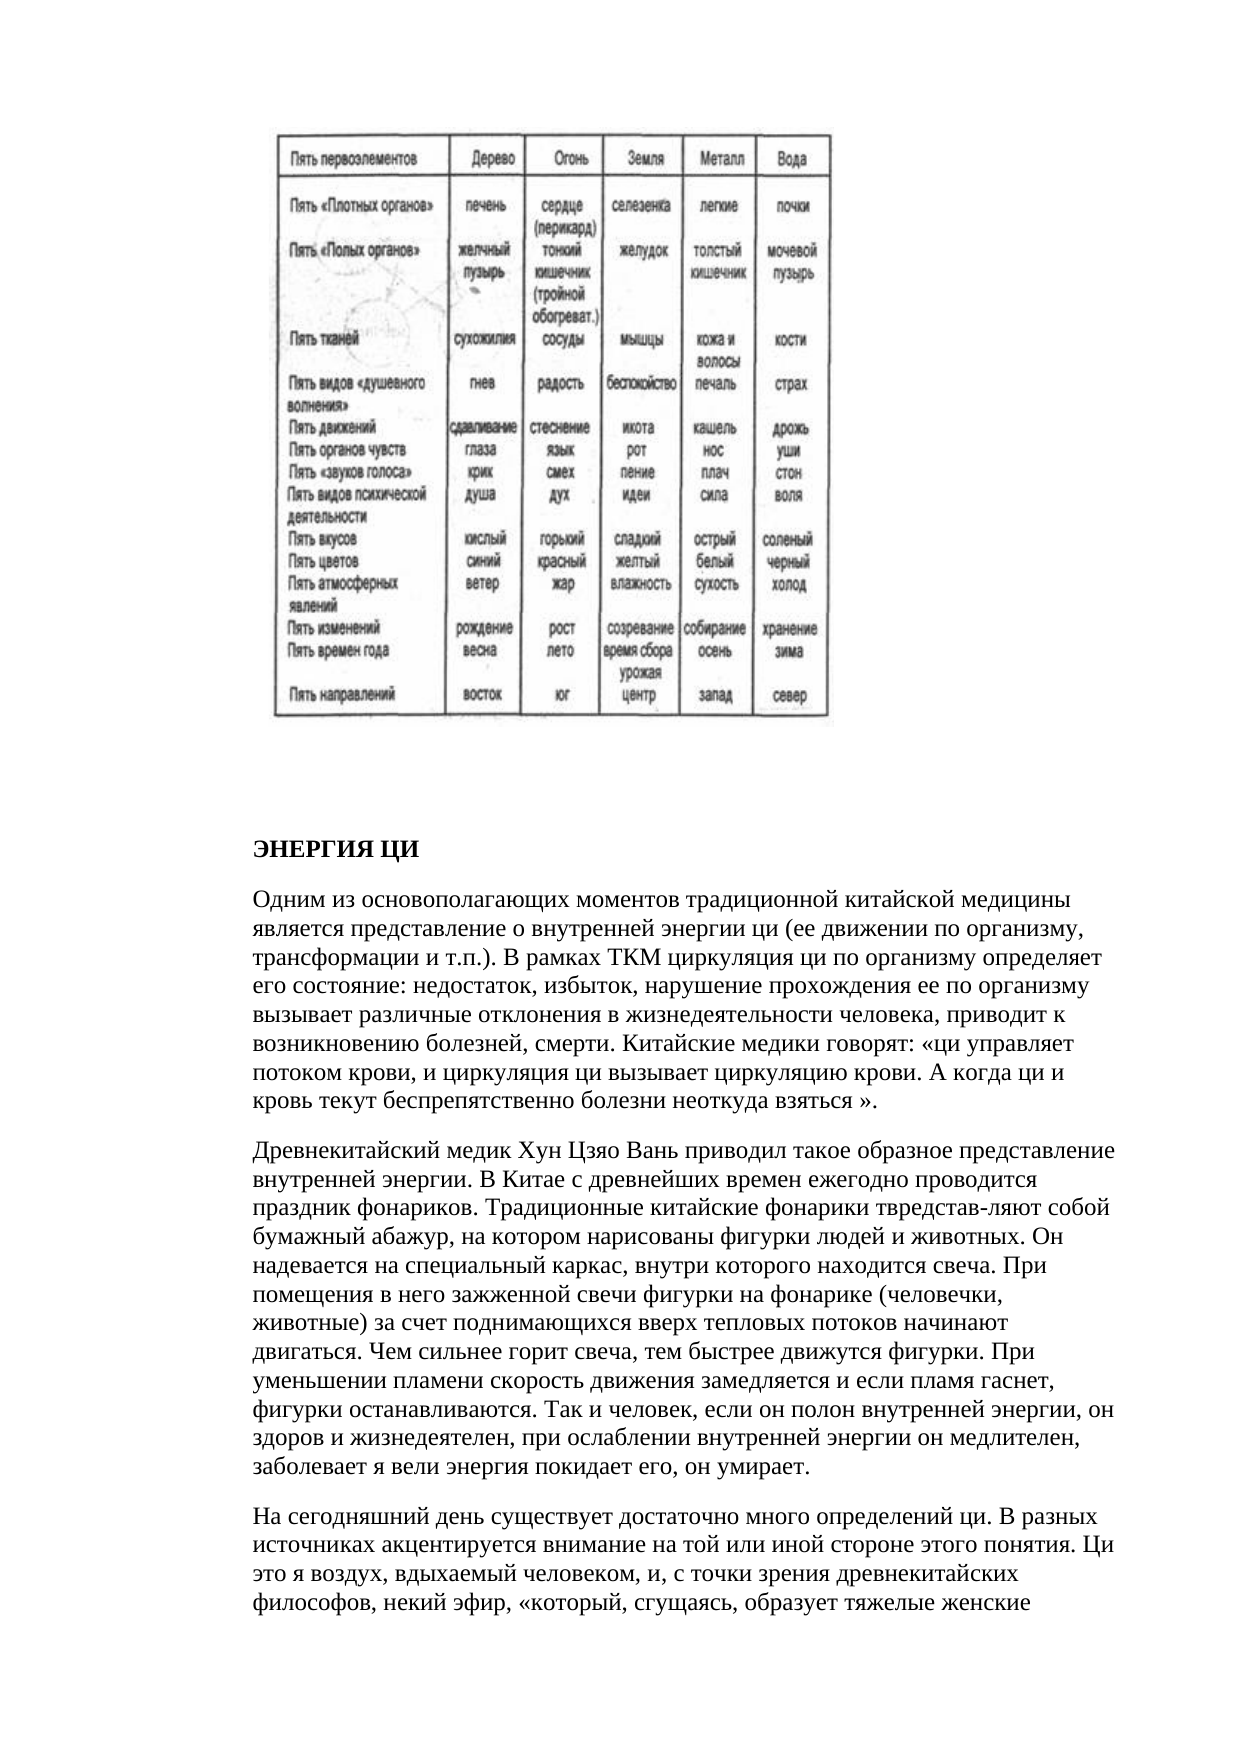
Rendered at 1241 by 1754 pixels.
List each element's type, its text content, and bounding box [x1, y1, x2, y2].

text ЭНЕРГИЯ ЦИ [252, 834, 1122, 863]
text Древнекитайский медик Хун Цзяо Вань приводил такое образное представление внутренней энергии. В Китае с древнейших времен ежегодно проводится праздник фонариков. Традиционные китайские фонарики твредстав-ляют собой бумажный абажур, на котором нарисованы фигурки людей и животных. Он надевается на специальный каркас, внутри которого находится свеча. При помещения в него зажженной свечи фигурки на фонарике (человечки, животные) за счет поднимающихся вверх тепловых потоков начинают двигаться. Чем сильнее горит свеча, тем быстрее движутся фигурки. При уменьшении пламени скорость движения замедляется и если пламя гаснет, фигурки останавливаются. Так и человек, если он полон внутренней энергии, он здоров и жизнедеятелен, при ослаблении внутренней энергии он медлителен, заболевает я вели энергия покидает его, он умирает. [252, 1135, 1122, 1480]
text На сегодняшний день существует достаточно много определений ци. В разных источниках акцентируется внимание на той или иной стороне этого понятия. Ци это я воздух, вдыхаемый человеком, и, с точки зрения древнекитайских философов, некий эфир, «который, сгущаясь, образует тяжелые женские [252, 1501, 1122, 1616]
picture [268, 127, 834, 727]
text Одним из основополагающих моментов традиционной китайской медицины является представление о внутренней энергии ци (ее движении по организму, трансформации и т.п.). В рамках ТКМ циркуляция ци по организму определяет его состояние: недостаток, избыток, нарушение прохождения ее по организму вызывает различные отклонения в жизнедеятельности человека, приводит к возникновению болезней, смерти. Китайские медики говорят: «ци управляет потоком крови, и циркуляция ци вызывает циркуляцию крови. А когда ци и кровь текут беспрепятственно болезни неоткуда взяться ». [252, 884, 1122, 1114]
